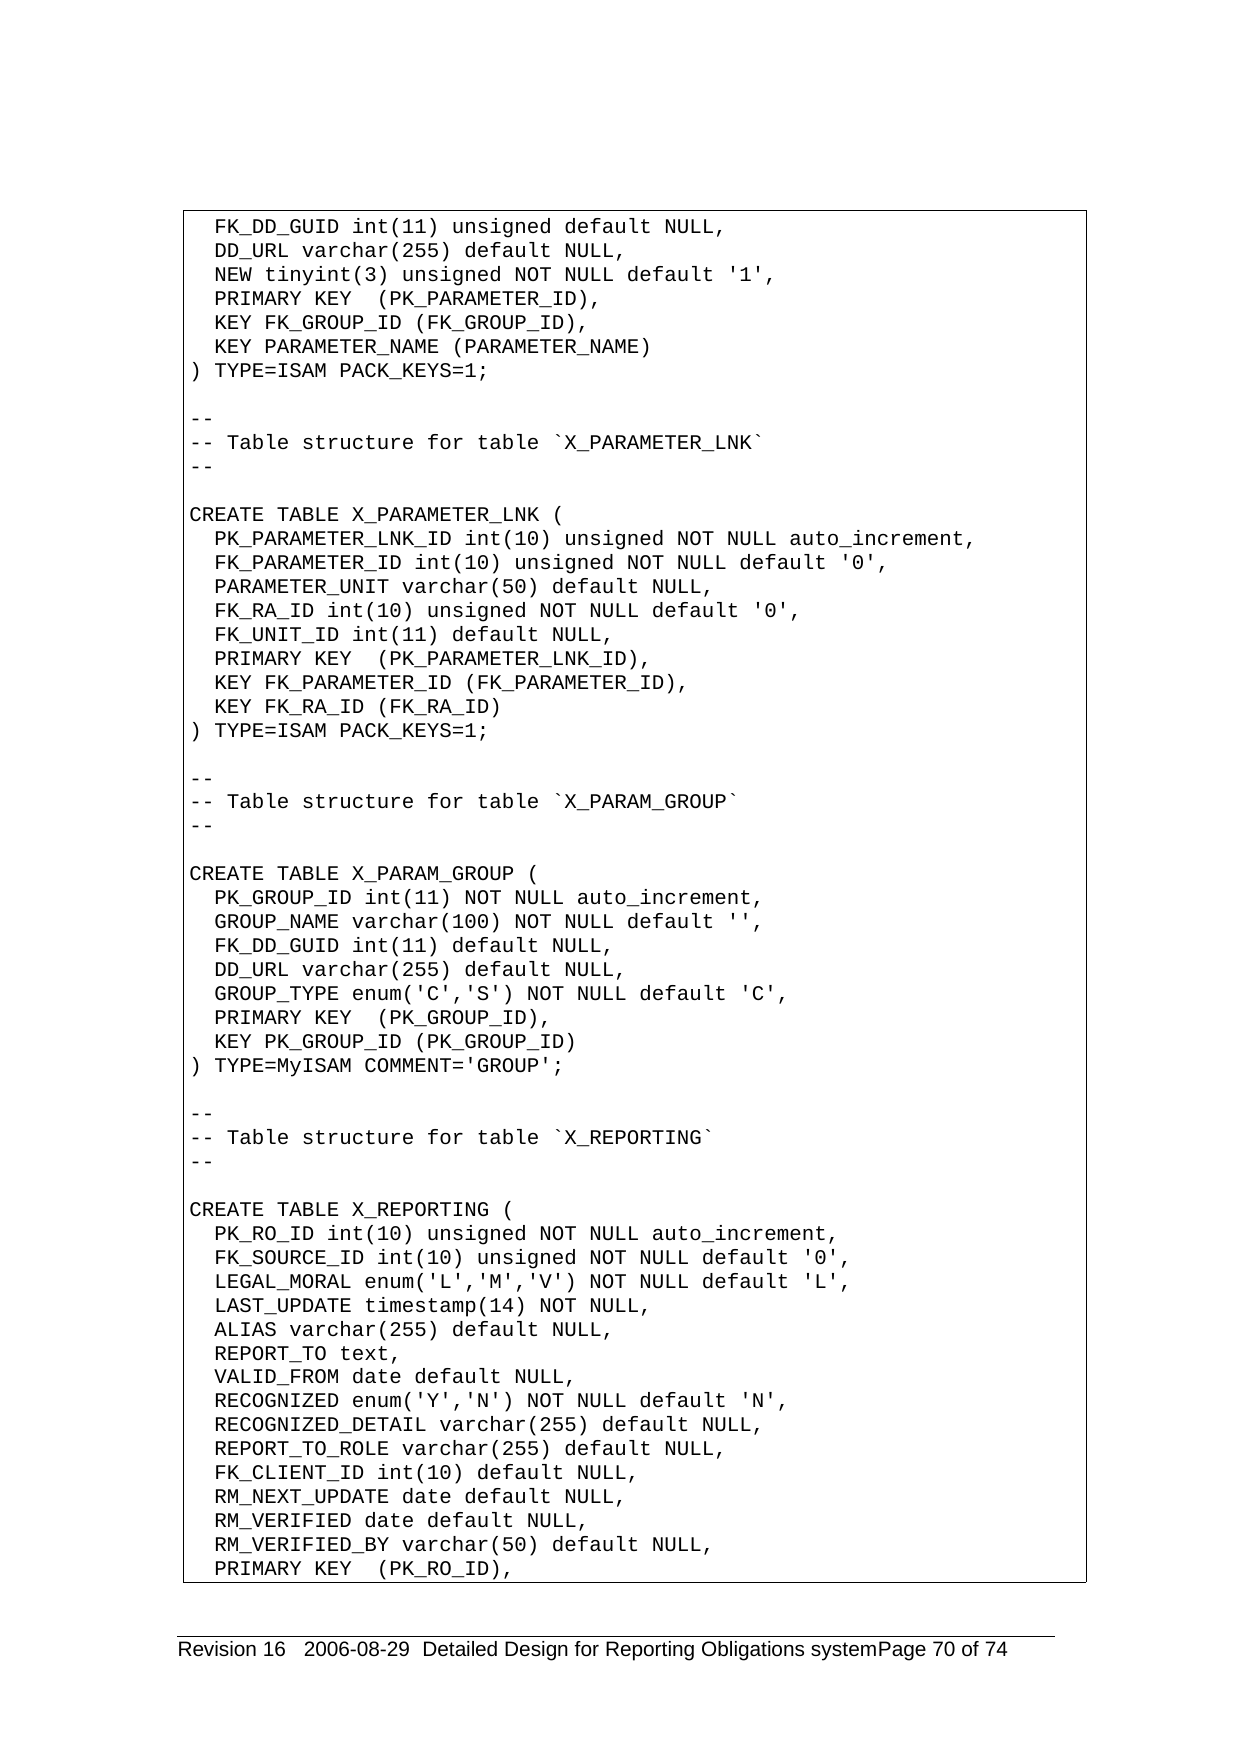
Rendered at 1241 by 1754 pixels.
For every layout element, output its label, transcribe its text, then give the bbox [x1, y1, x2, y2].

text VALID_FROM date default NULL, [184, 1360, 1086, 1384]
text PRIMARY KEY (PK_PARAMETER_ID), [184, 282, 1086, 306]
text PK_RO_ID int(10) unsigned NOT NULL auto_increment, [184, 1217, 1086, 1241]
text KEY FK_PARAMETER_ID (FK_PARAMETER_ID), [184, 666, 1086, 689]
text -- Table structure for table `X_PARAM_GROUP` [184, 785, 1086, 809]
text DD_URL varchar(255) default NULL, [184, 953, 1086, 977]
text KEY PARAMETER_NAME (PARAMETER_NAME) [184, 330, 1086, 354]
text KEY PK_GROUP_ID (PK_GROUP_ID) [184, 1025, 1086, 1049]
text ALIAS varchar(255) default NULL, [184, 1312, 1086, 1336]
text NEW tinyint(3) unsigned NOT NULL default '1', [184, 258, 1086, 282]
text CREATE TABLE X_REPORTING ( [184, 1193, 1086, 1217]
text FK_UNIT_ID int(11) default NULL, [184, 618, 1086, 642]
text RM_VERIFIED date default NULL, [184, 1504, 1086, 1528]
text -- [184, 1145, 1086, 1175]
text PRIMARY KEY (PK_PARAMETER_LNK_ID), [184, 642, 1086, 666]
text PRIMARY KEY (PK_RO_ID), [184, 1552, 1086, 1582]
text KEY FK_RA_ID (FK_RA_ID) [184, 689, 1086, 713]
text -- [184, 1097, 1086, 1121]
text REPORT_TO_ROLE varchar(255) default NULL, [184, 1432, 1086, 1456]
text REPORT_TO text, [184, 1336, 1086, 1360]
text CREATE TABLE X_PARAM_GROUP ( [184, 857, 1086, 881]
text RECOGNIZED enum('Y','N') NOT NULL default 'N', [184, 1384, 1086, 1408]
text PK_PARAMETER_LNK_ID int(10) unsigned NOT NULL auto_increment, [184, 522, 1086, 546]
text ) TYPE=MyISAM COMMENT='GROUP'; [184, 1049, 1086, 1079]
text FK_PARAMETER_ID int(10) unsigned NOT NULL default '0', [184, 546, 1086, 570]
text -- [184, 450, 1086, 480]
text FK_DD_GUID int(11) default NULL, [184, 929, 1086, 953]
text GROUP_TYPE enum('C','S') NOT NULL default 'C', [184, 977, 1086, 1001]
text PARAMETER_UNIT varchar(50) default NULL, [184, 570, 1086, 594]
text FK_RA_ID int(10) unsigned NOT NULL default '0', [184, 594, 1086, 618]
text -- [184, 809, 1086, 839]
text FK_CLIENT_ID int(10) default NULL, [184, 1456, 1086, 1480]
text -- [184, 402, 1086, 426]
text PRIMARY KEY (PK_GROUP_ID), [184, 1001, 1086, 1025]
text GROUP_NAME varchar(100) NOT NULL default '', [184, 905, 1086, 929]
text PK_GROUP_ID int(11) NOT NULL auto_increment, [184, 881, 1086, 905]
text DD_URL varchar(255) default NULL, [184, 234, 1086, 258]
text RM_VERIFIED_BY varchar(50) default NULL, [184, 1528, 1086, 1552]
text ) TYPE=ISAM PACK_KEYS=1; [184, 354, 1086, 384]
text KEY FK_GROUP_ID (FK_GROUP_ID), [184, 306, 1086, 330]
text ) TYPE=ISAM PACK_KEYS=1; [184, 713, 1086, 743]
text FK_SOURCE_ID int(10) unsigned NOT NULL default '0', [184, 1241, 1086, 1264]
text LAST_UPDATE timestamp(14) NOT NULL, [184, 1288, 1086, 1312]
text RM_NEXT_UPDATE date default NULL, [184, 1480, 1086, 1504]
text -- Table structure for table `X_PARAMETER_LNK` [184, 426, 1086, 450]
text RECOGNIZED_DETAIL varchar(255) default NULL, [184, 1408, 1086, 1432]
text CREATE TABLE X_PARAMETER_LNK ( [184, 498, 1086, 522]
text -- Table structure for table `X_REPORTING` [184, 1121, 1086, 1145]
text FK_DD_GUID int(11) unsigned default NULL, [184, 211, 1086, 234]
text -- [184, 761, 1086, 785]
text LEGAL_MORAL enum('L','M','V') NOT NULL default 'L', [184, 1264, 1086, 1288]
